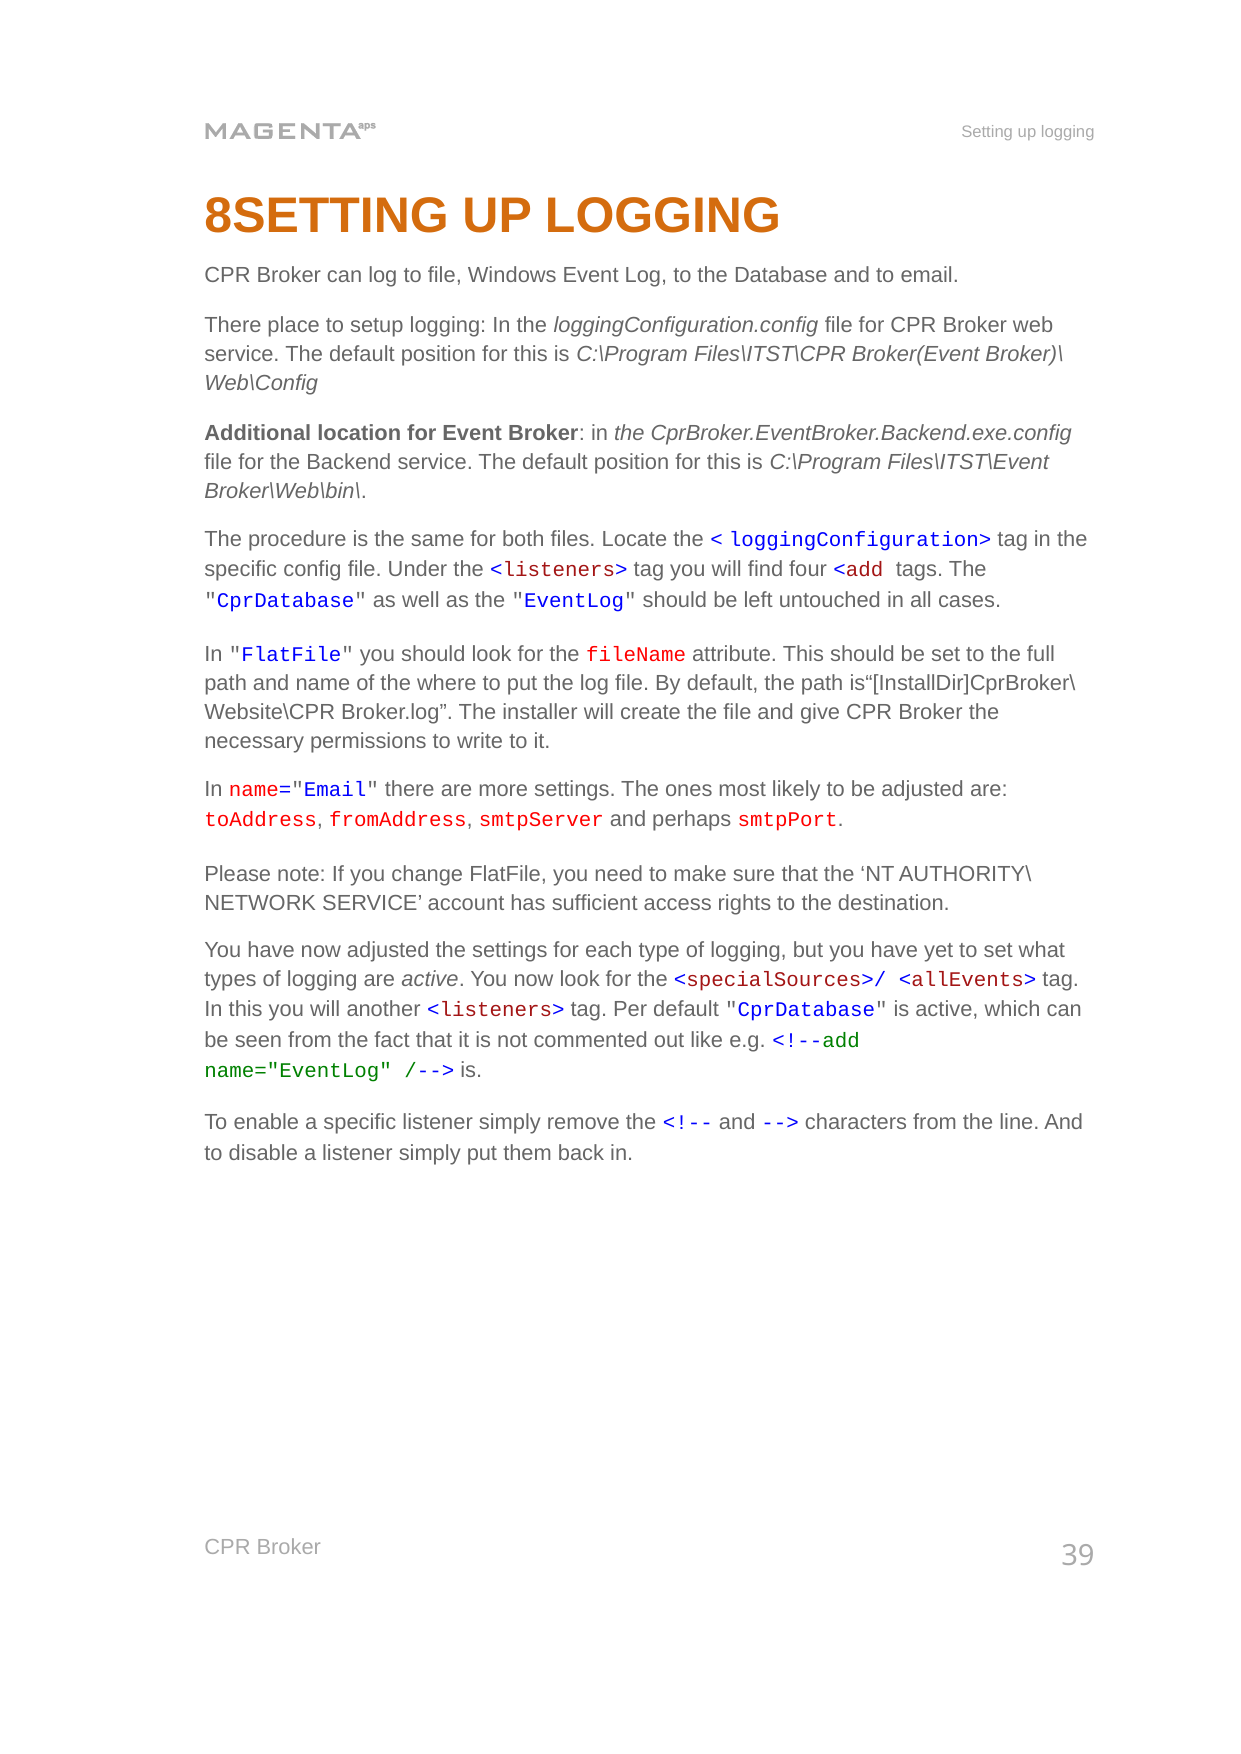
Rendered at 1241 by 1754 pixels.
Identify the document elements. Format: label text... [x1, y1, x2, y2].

text You have now adjusted the settings for each type of logging, but you have yet to set what types of logging are active. You now look for the <specialSources>/ <allEvents> tag. In this you will another <listeners> tag. Per default "CprDatabase" is active, which can be seen from the fact that it is not commented out like e.g. <!--add name="EventLog" /--> is. [204, 937, 1094, 1084]
text Please note: If you change FlatFile, you need to make sure that the ‘NT AUTHORITY\NETWORK SERVICE’ account has sufficient access rights to the destination. [204, 858, 1094, 916]
text To enable a specific listener simply remove the <!-- and --> characters from the line. And to disable a listener simply put them back in. [204, 1109, 1094, 1165]
text In "FlatFile" you should look for the fileName attribute. This should be set to the full path and name of the where to put the log file. By default, the path is“[InstallDir]CprBroker\Website\CPR Broker.log”. The installer will create the file and give CPR Broker the necessary permissions to write to it. [204, 638, 1094, 755]
subtitle Setting up logging [204, 186, 1094, 244]
text Additional location for Event Broker: in the CprBroker.EventBroker.Backend.exe.config file for the Backend service. The default position for this is C:\Program Files\ITST\Event Broker\Web\bin\. [204, 417, 1094, 505]
text In name="Email" there are more settings. The ones most likely to be adjusted are: toAddress, fromAddress, smtpServer and perhaps smtpPort. [204, 776, 1094, 833]
text CPR Broker can log to file, Windows Event Log, to the Database and to email. [204, 259, 1094, 288]
text The procedure is the same for both files. Locate the < loggingConfiguration> tag in the specific config file. Under the <listeners> tag you will find four <add tags. The "CprDatabase" as well as the "EventLog" should be left untouched in all cases. [204, 526, 1094, 613]
text There place to setup logging: In the loggingConfiguration.config file for CPR Broker web service. The default position for this is C:\Program Files\ITST\CPR Broker(Event Broker)\Web\Config [204, 309, 1094, 396]
